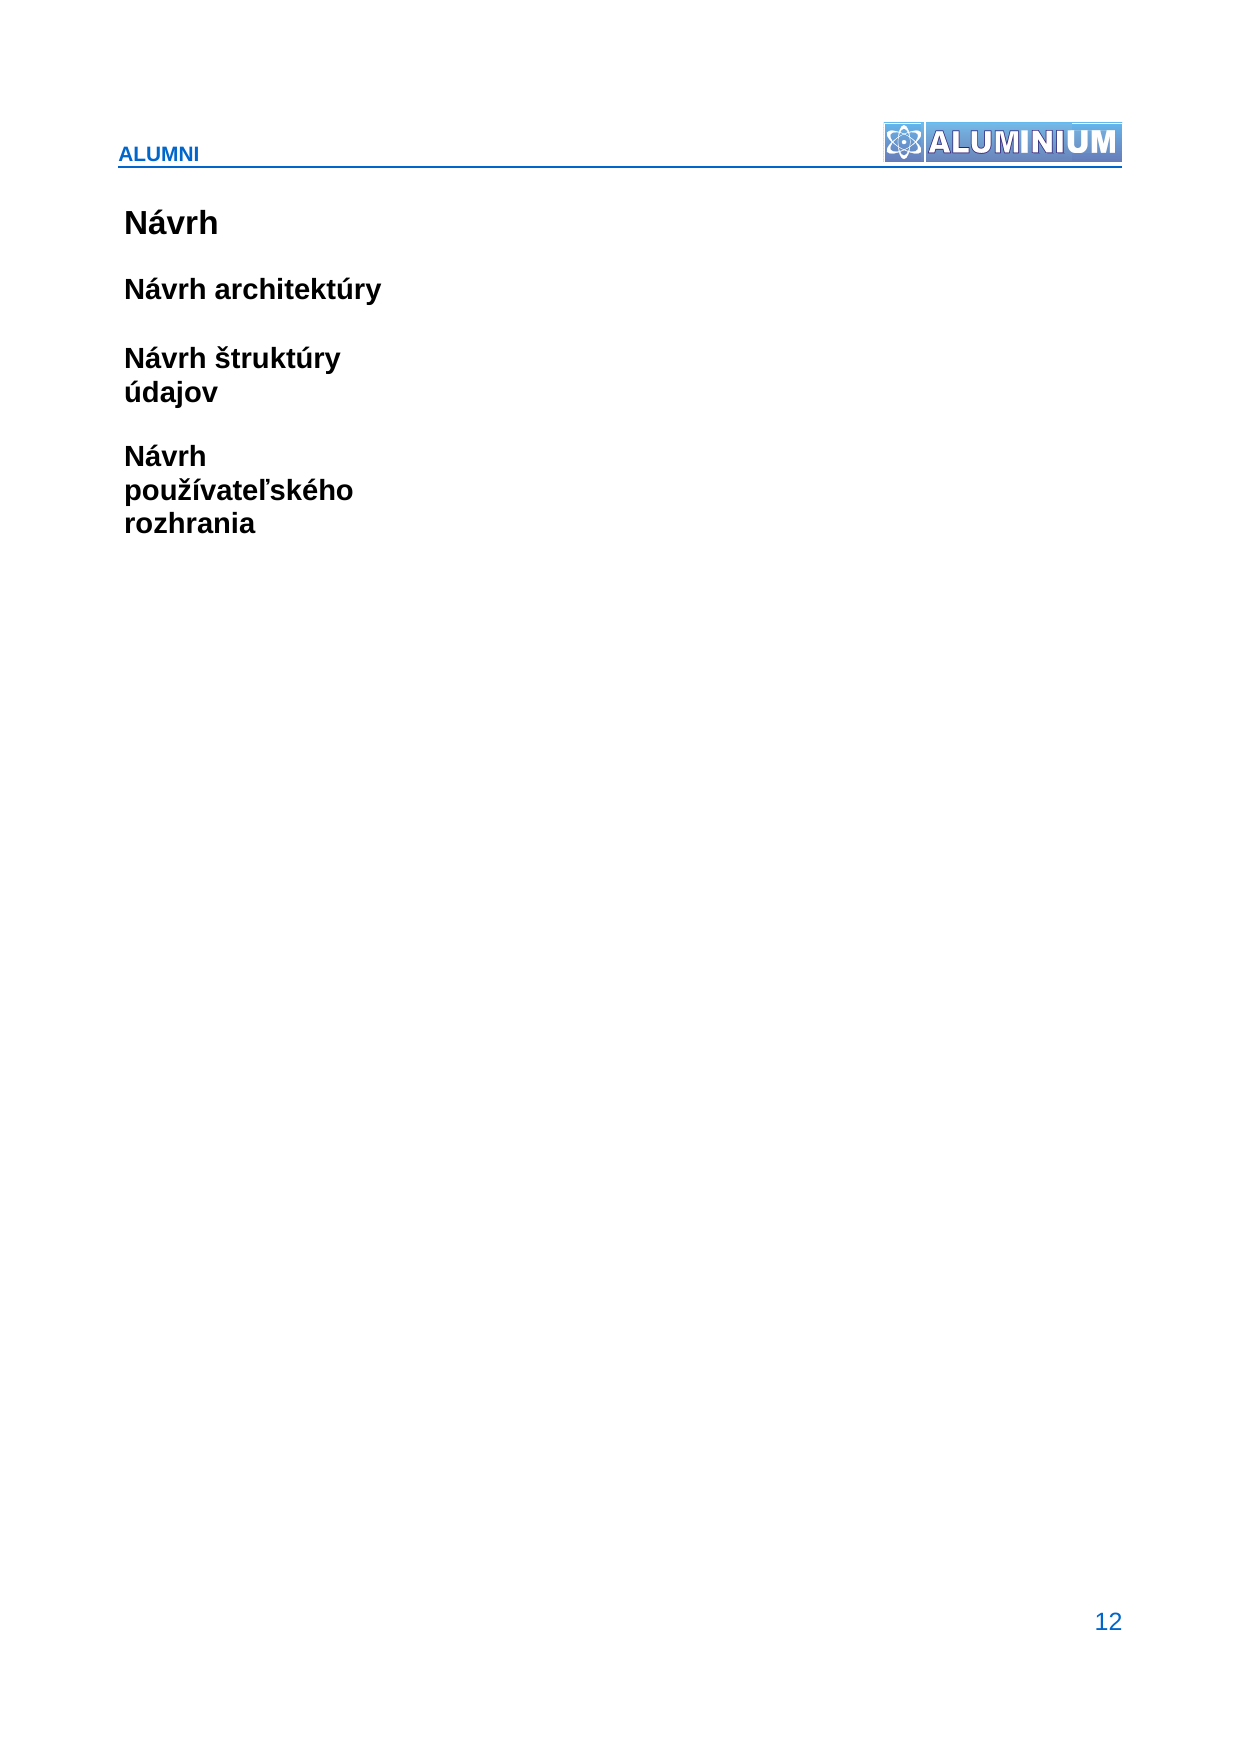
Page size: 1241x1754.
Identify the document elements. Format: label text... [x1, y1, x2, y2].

table_cell Návrh štruktúry údajov [118, 336, 392, 433]
table_cell Návrh používateľského rozhrania [118, 433, 392, 558]
table_cell [392, 267, 1123, 336]
table_cell [392, 433, 1123, 558]
table_header [392, 198, 1123, 267]
table_cell Návrh architektúry [118, 267, 392, 336]
table_cell [392, 336, 1123, 433]
table_header Návrh [118, 198, 392, 267]
